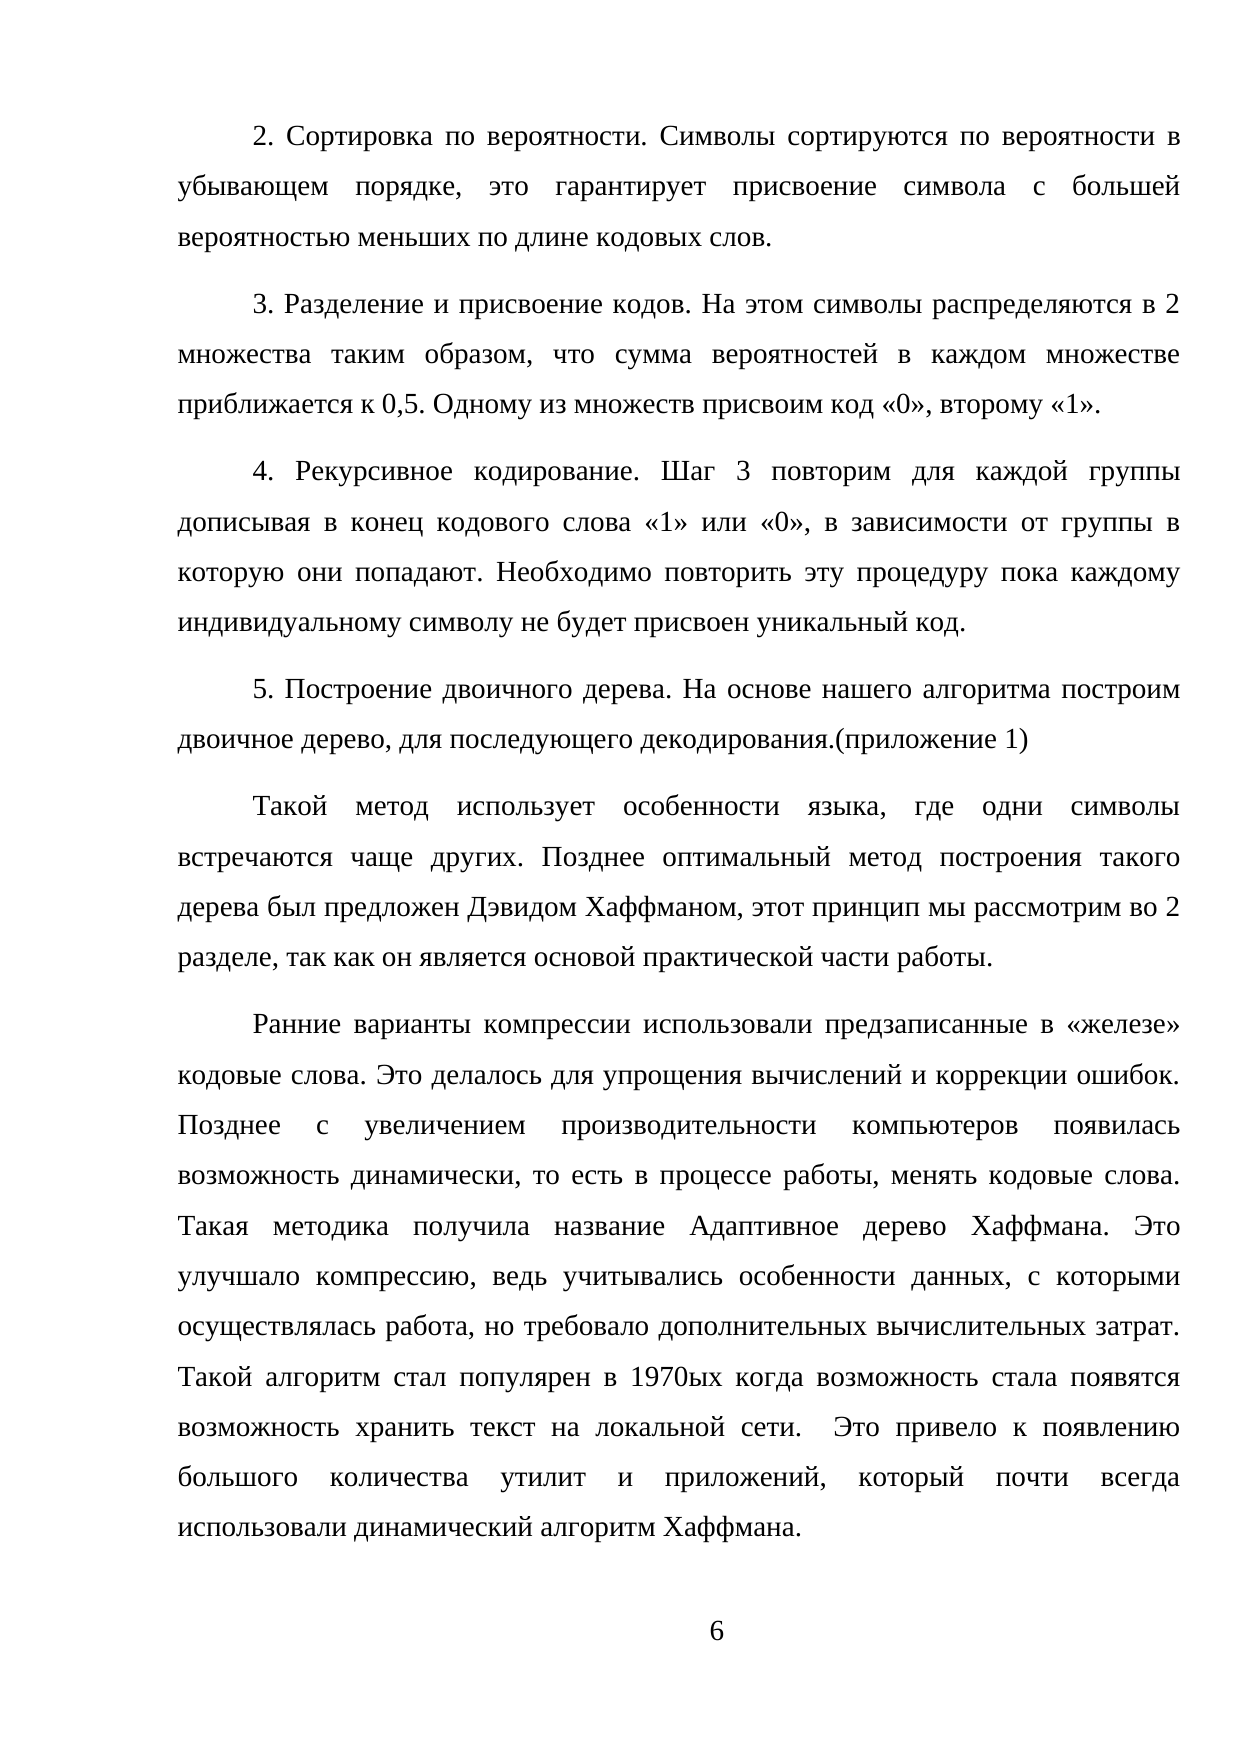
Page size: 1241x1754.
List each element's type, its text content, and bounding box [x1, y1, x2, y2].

text 3. Разделение и присвоение кодов. На этом символы распределяются в 2 множества таким образом, что сумма вероятностей в каждом множестве приближается к 0,5. Одному из множеств присвоим код «0», второму «1». [177, 286, 1181, 420]
text 4. Рекурсивное кодирование. Шаг 3 повторим для каждой группы дописывая в конец кодового слова «1» или «0», в зависимости от группы в которую они попадают. Необходимо повторить эту процедуру пока каждому индивидуальному символу не будет присвоен уникальный код. [177, 453, 1181, 638]
text 2. Сортировка по вероятности. Символы сортируются по вероятности в убывающем порядке, это гарантирует присвоение символа с большей вероятностью меньших по длине кодовых слов. [177, 118, 1181, 252]
text 5. Построение двоичного дерева. На основе нашего алгоритма построим двоичное дерево, для последующего декодирования.(приложение 1) [177, 671, 1181, 755]
text Ранние варианты компрессии использовали предзаписанные в «железе» кодовые слова. Это делалось для упрощения вычислений и коррекции ошибок. Позднее с увеличением производительности компьютеров появилась возможность динамически, то есть в процессе работы, менять кодовые слова. Такая методика получила название Адаптивное дерево Хаффмана. Это улучшало компрессию, ведь учитывались особенности данных, с которыми осуществлялась работа, но требовало дополнительных вычислительных затрат. Такой алгоритм стал популярен в 1970ых когда возможность стала появятся возможность хранить текст на локальной сети. Это привело к появлению большого количества утилит и приложений, который почти всегда использовали динамический алгоритм Хаффмана. [177, 1006, 1181, 1543]
text Такой метод использует особенности языка, где одни символы встречаются чаще других. Позднее оптимальный метод построения такого дерева был предложен Дэвидом Хаффманом, этот принцип мы рассмотрим во 2 разделе, так как он является основой практической части работы. [177, 788, 1181, 973]
